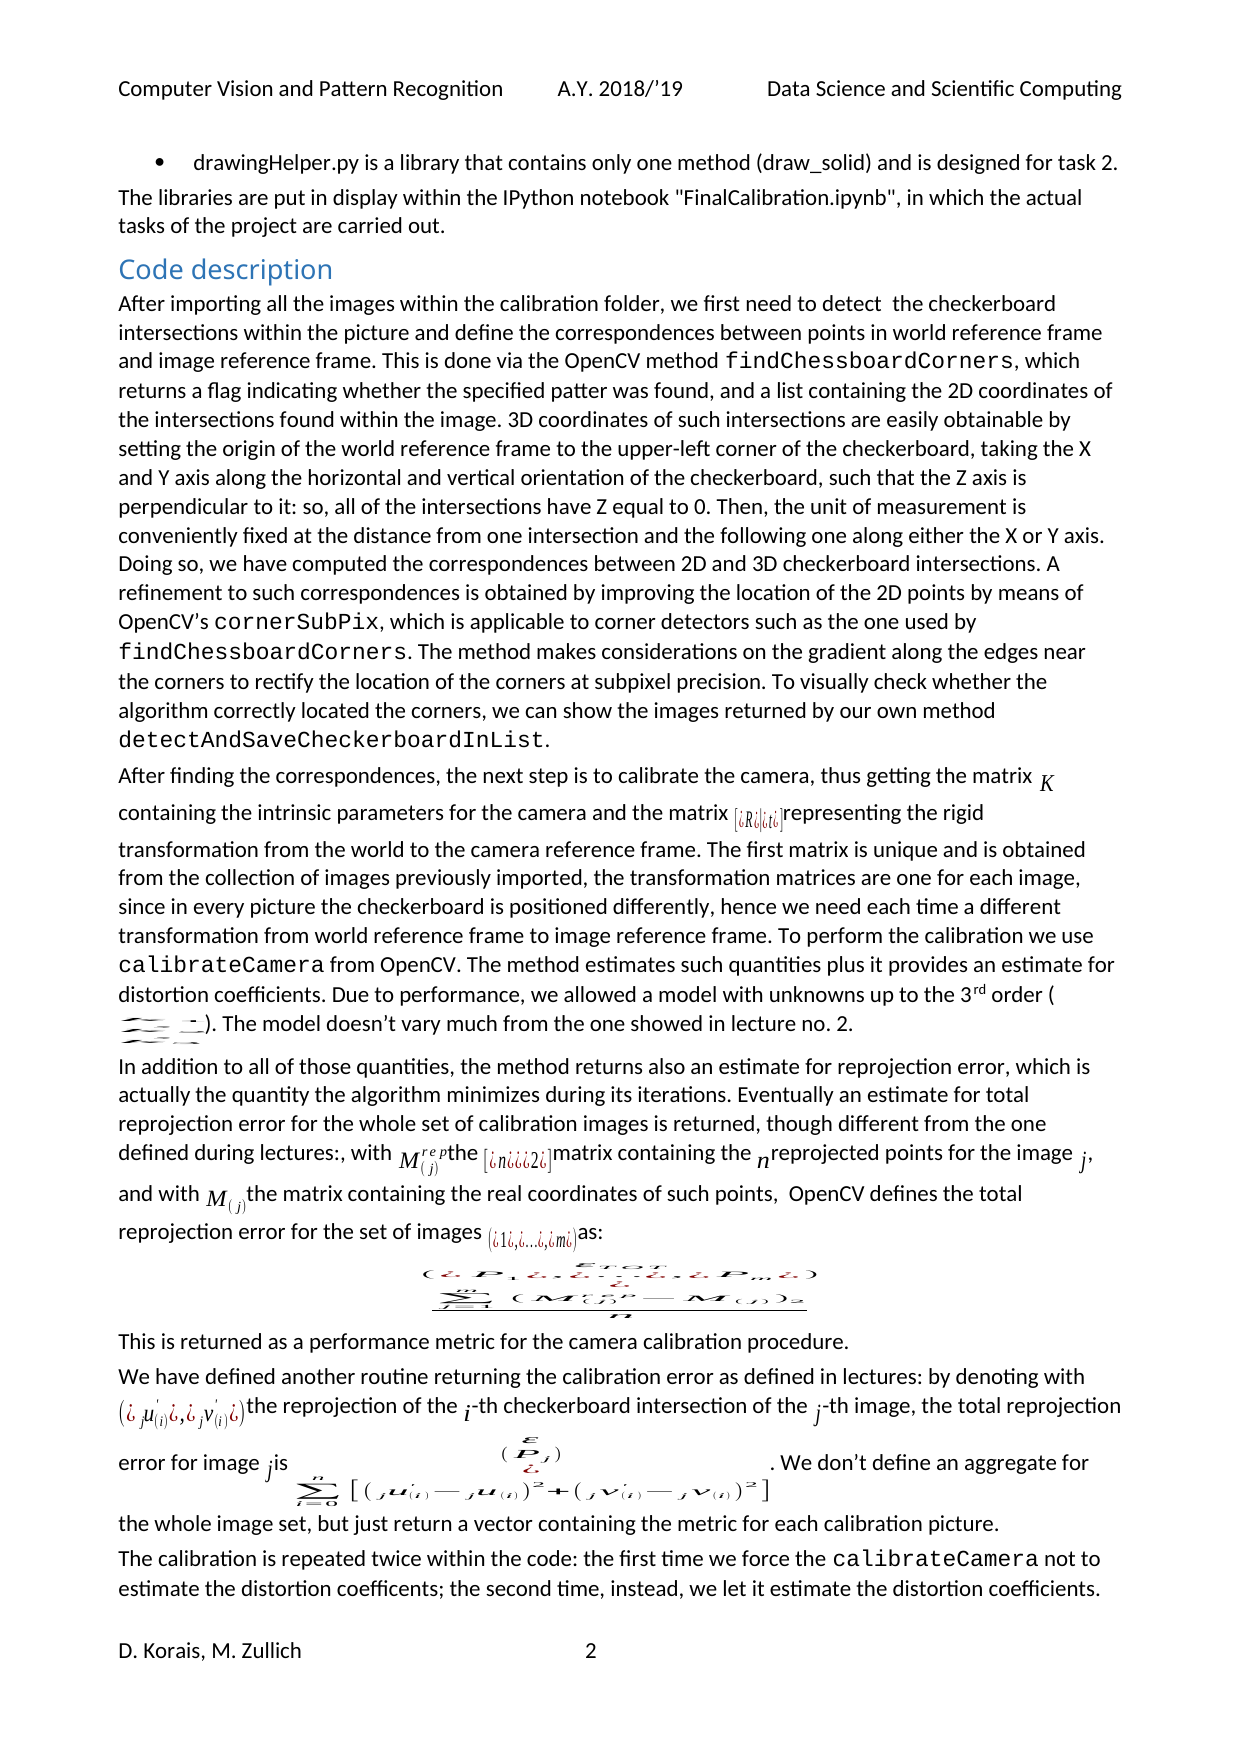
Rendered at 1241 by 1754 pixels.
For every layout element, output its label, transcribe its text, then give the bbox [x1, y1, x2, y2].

subtitle Code description [118, 251, 1122, 288]
text This is returned as a performance metric for the camera calibration procedure. [118, 1327, 1122, 1355]
text After finding the correspondences, the next step is to calibrate the camera, thus getting the matrix containing the intrinsic parameters for the camera and the matrix representing the rigid transformation from the world to the camera reference frame. The first matrix is unique and is obtained from the collection of images previously imported, the transformation matrices are one for each image, since in every picture the checkerboard is positioned differently, hence we need each time a different transformation from world reference frame to image reference frame. To perform the calibration we use calibrateCamera from OpenCV. The method estimates such quantities plus it provides an estimate for distortion coefficients. Due to performance, we allowed a model with unknowns up to the 3rd order (). The model doesn’t vary much from the one showed in lecture no. 2. [118, 761, 1122, 1045]
text We have defined another routine returning the calibration error as defined in lectures: by denoting with the reprojection of the -th checkerboard intersection of the -th image, the total reprojection error for image is . We don’t define an aggregate for the whole image set, but just return a vector containing the metric for each calibration picture. [118, 1362, 1122, 1537]
text The libraries are put in display within the IPython notebook "FinalCalibration.ipynb", in which the actual tasks of the project are carried out. [118, 183, 1122, 239]
text In addition to all of those quantities, the method returns also an estimate for reprojection error, which is actually the quantity the algorithm minimizes during its iterations. Eventually an estimate for total reprojection error for the whole set of calibration images is returned, though different from the one defined during lectures:, with the matrix containing the reprojected points for the image , and with the matrix containing the real coordinates of such points, OpenCV defines the total reprojection error for the set of images as: [118, 1052, 1122, 1253]
list drawingHelper.py is a library that contains only one method (draw_solid) and is designed for task 2. [156, 148, 1122, 176]
text After importing all the images within the calibration folder, we first need to detect the checkerboard intersections within the picture and define the correspondences between points in world reference frame and image reference frame. This is done via the OpenCV method findChessboardCorners, which returns a flag indicating whether the specified patter was found, and a list containing the 2D coordinates of the intersections found within the image. 3D coordinates of such intersections are easily obtainable by setting the origin of the world reference frame to the upper-left corner of the checkerboard, taking the X and Y axis along the horizontal and vertical orientation of the checkerboard, such that the Z axis is perpendicular to it: so, all of the intersections have Z equal to 0. Then, the unit of measurement is conveniently fixed at the distance from one intersection and the following one along either the X or Y axis. Doing so, we have computed the correspondences between 2D and 3D checkerboard intersections. A refinement to such correspondences is obtained by improving the location of the 2D points by means of OpenCV’s cornerSubPix, which is applicable to corner detectors such as the one used by findChessboardCorners. The method makes considerations on the gradient along the edges near the corners to rectify the location of the corners at subpixel precision. To visually check whether the algorithm correctly located the corners, we can show the images returned by our own method detectAndSaveCheckerboardInList. [118, 289, 1122, 754]
text The calibration is repeated twice within the code: the first time we force the calibrateCamera not to estimate the distortion coefficents; the second time, instead, we let it estimate the distortion coefficients. [118, 1544, 1122, 1602]
